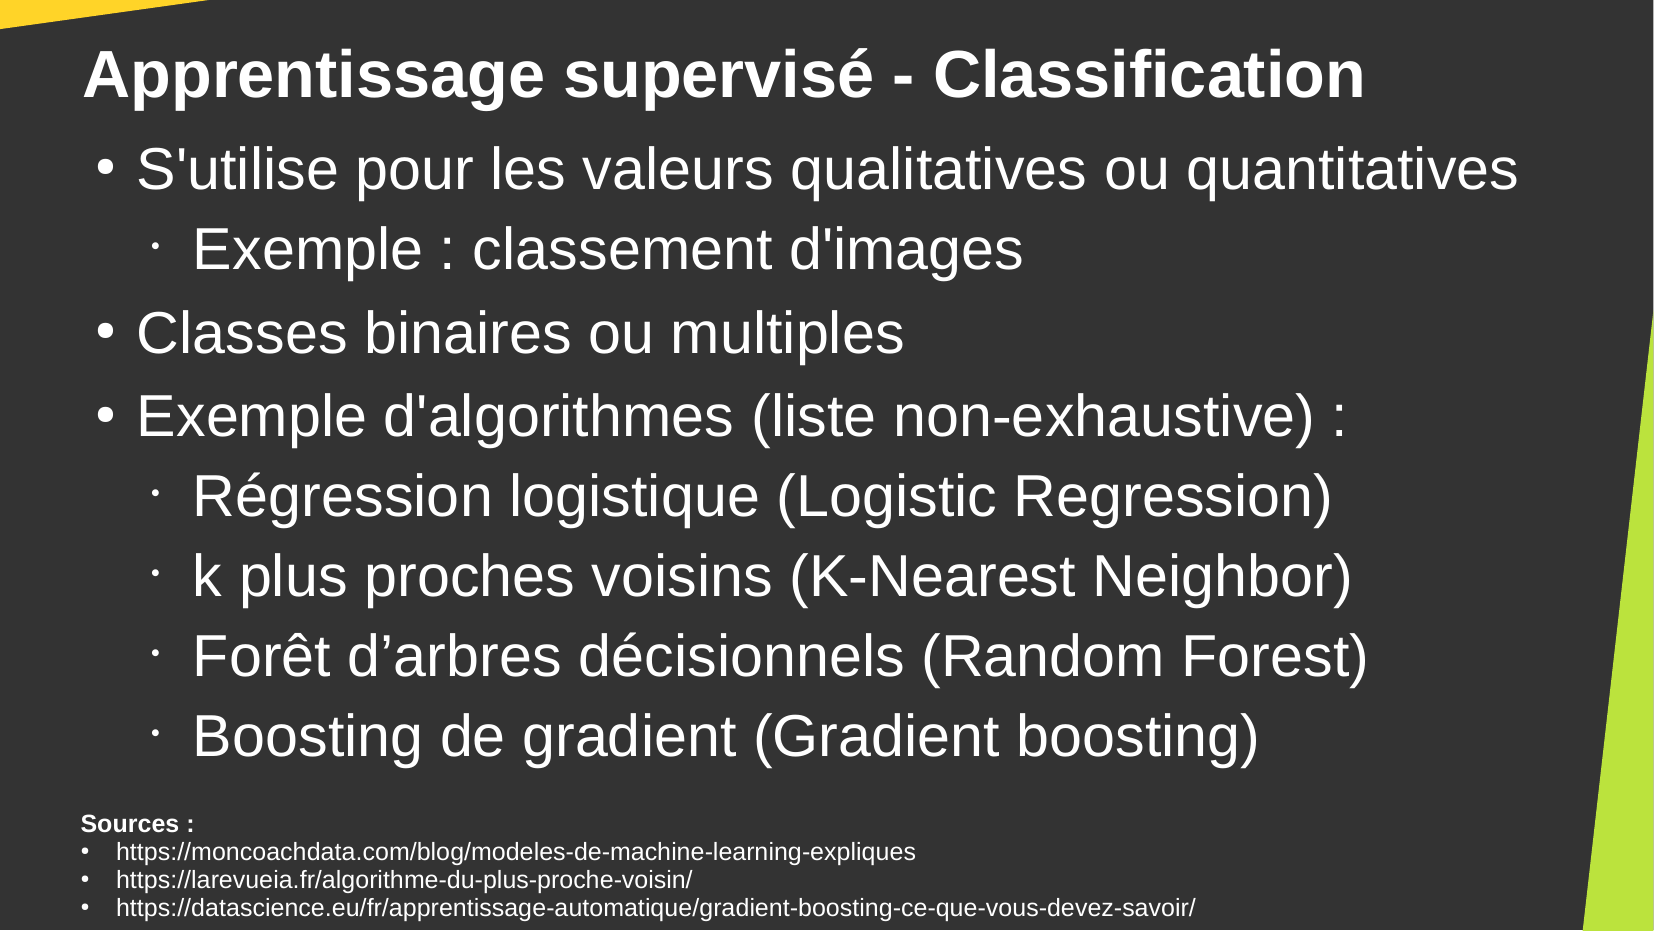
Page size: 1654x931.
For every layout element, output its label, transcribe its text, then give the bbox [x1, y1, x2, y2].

text_box [0, 0, 209, 30]
text_box [1582, 305, 1654, 931]
title Apprentissage supervisé - Classification [82, 37, 1571, 115]
list S'utilise pour les valeurs qualitatives ou quantitatives Exemple : classement d'images Classes binaires ou multiples Exemple d'algorithmes (liste non-exhaustive) : Régression logistique (Logistic Regression) k plus proches voisins (K-Nearest Neighbor) Forêt d’arbres décisionnels (Random Forest) Boosting de gradient (Gradient boosting) [80, 135, 1560, 780]
text_box Sources : https://moncoachdata.com/blog/modeles-de-machine-learning-expliques https://larevueia.fr/algorithme-du-plus-proche-voisin/ https://datascience.eu/fr/apprentissage-automatique/gradient-boosting-ce-que-vous-devez-savoir/ [65, 802, 1483, 930]
